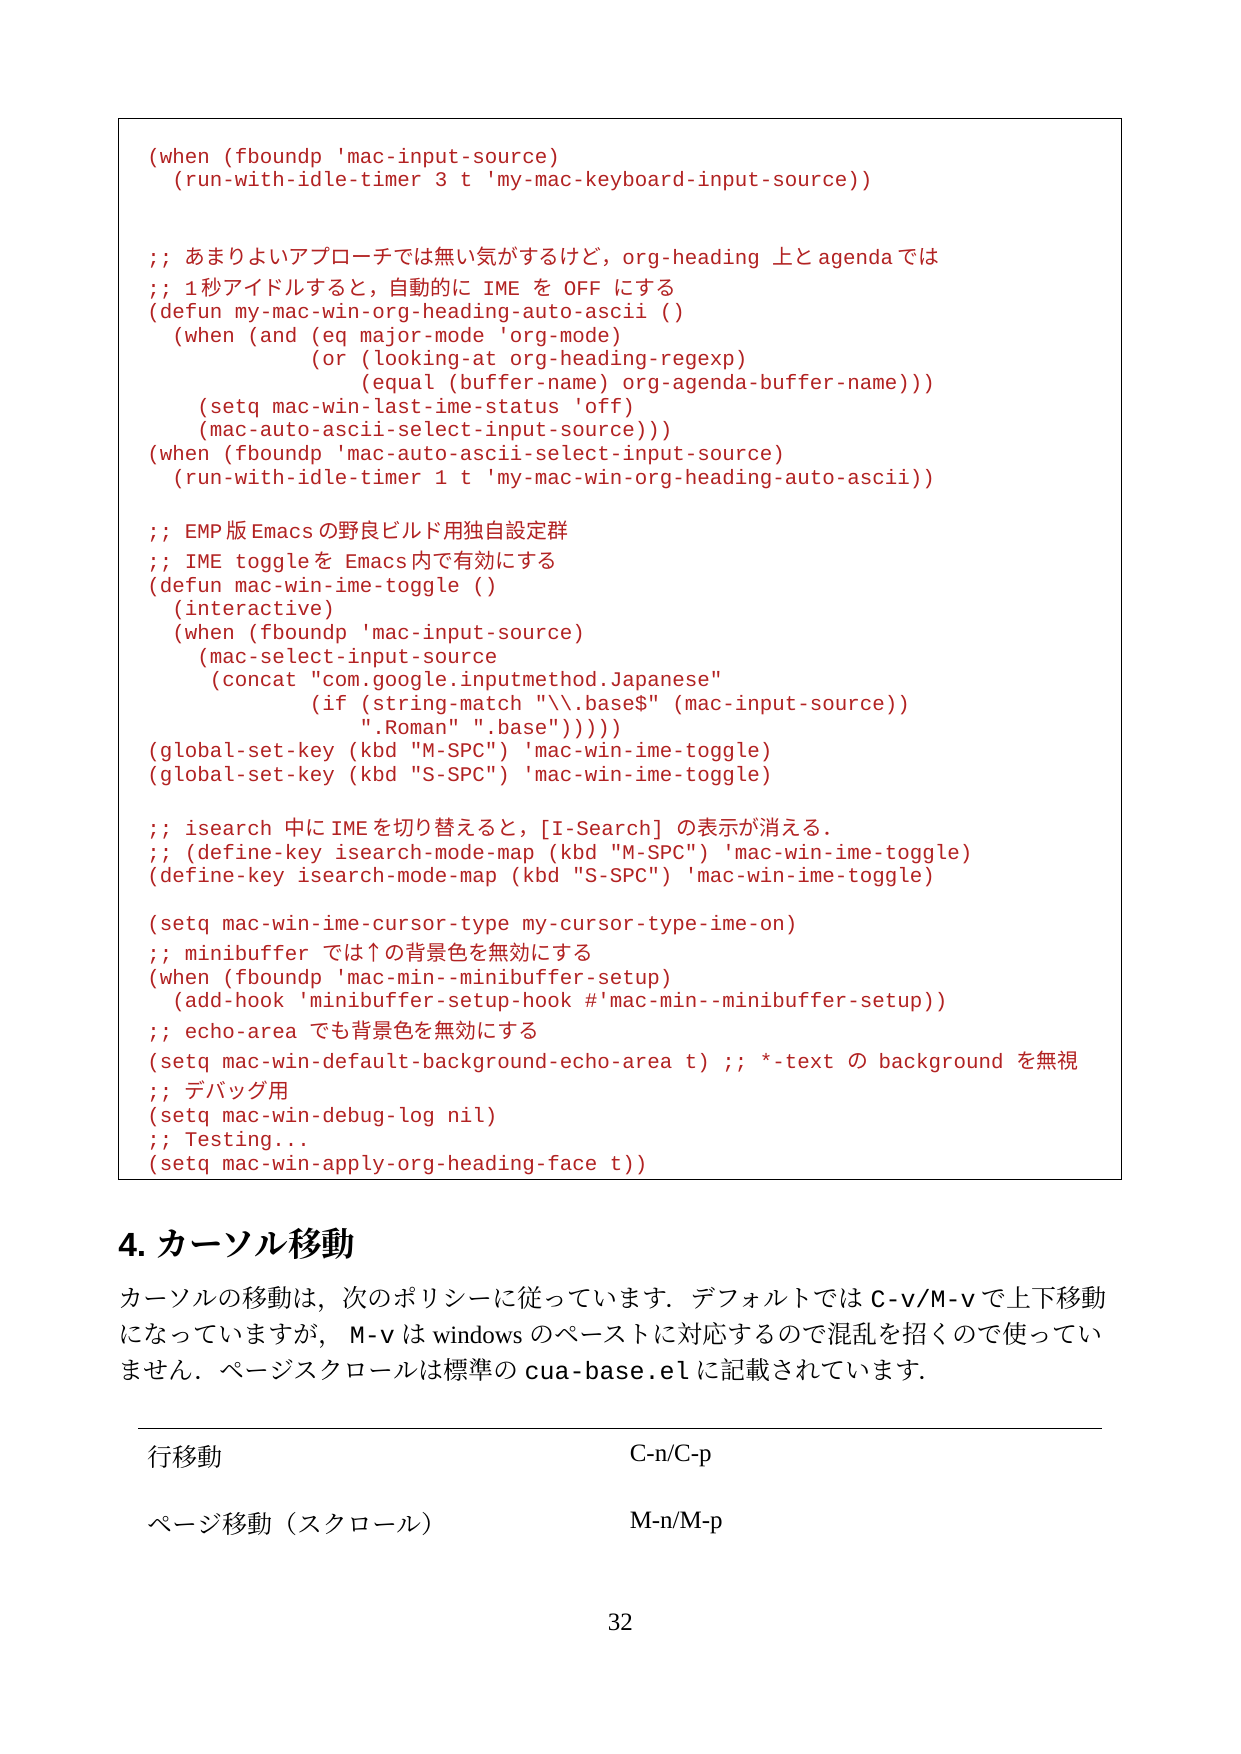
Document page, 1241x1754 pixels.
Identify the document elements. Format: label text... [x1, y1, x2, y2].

text ".Roman" ".base"))))) [119, 713, 1121, 736]
text (define-key isearch-mode-map (kbd "S-SPC") 'mac-win-ime-toggle) [119, 861, 1121, 885]
text (run-with-idle-timer 1 t 'my-mac-win-org-heading-auto-ascii)) [119, 463, 1121, 486]
text (if (string-match "\\.base$" (mac-input-source)) [119, 689, 1121, 713]
text (run-with-idle-timer 3 t 'my-mac-keyboard-input-source)) [119, 165, 1121, 189]
text ;; EMP版Emacsの野良ビルド用独自設定群 [119, 510, 1121, 540]
text ;; isearch 中にIMEを切り替えると，[I-Search] の表示が消える． [119, 807, 1121, 838]
text (equal (buffer-name) org-agenda-buffer-name))) [119, 368, 1121, 392]
text (add-hook 'minibuffer-setup-hook #'mac-min--minibuffer-setup)) [119, 986, 1121, 1010]
text (when (fboundp 'mac-auto-ascii-select-input-source) [119, 439, 1121, 463]
text ;; (define-key isearch-mode-map (kbd "M-SPC") 'mac-win-ime-toggle) [119, 838, 1121, 861]
text (setq mac-win-apply-org-heading-face t)) [119, 1148, 1121, 1179]
text ;; あまりよいアプローチでは無い気がするけど，org-heading 上とagendaでは [119, 236, 1121, 267]
text (mac-auto-ascii-select-input-source))) [119, 415, 1121, 439]
text (when (fboundp 'mac-input-source) [119, 618, 1121, 642]
text (global-set-key (kbd "M-SPC") 'mac-win-ime-toggle) [119, 736, 1121, 760]
text (global-set-key (kbd "S-SPC") 'mac-win-ime-toggle) [119, 760, 1121, 784]
text カーソルの移動は，次のポリシーに従っています．デフォルトでは C-v/M-v で上下移動になっていますが， M-v は windows のペーストに対応するので混乱を招くので使っていません．ページスクロールは標準の cua-base.el に記載されています． [118, 1278, 1122, 1416]
text ;; IME toggleを Emacs内で有効にする [119, 540, 1121, 571]
text (defun my-mac-win-org-heading-auto-ascii () [119, 297, 1121, 321]
text (mac-select-input-source [119, 642, 1121, 665]
text (interactive) [119, 594, 1121, 618]
subtitle カーソル移動 [118, 1217, 1122, 1266]
text ;; minibuffer では↑の背景色を無効にする [119, 932, 1121, 963]
text (when (and (eq major-mode 'org-mode) [119, 321, 1121, 344]
text (setq mac-win-default-background-echo-area t) ;; *-text の background を無視 [119, 1040, 1121, 1071]
text (or (looking-at org-heading-regexp) [119, 344, 1121, 368]
text (setq mac-win-debug-log nil) [119, 1101, 1121, 1125]
table_header C-n/C-p [620, 1429, 1102, 1496]
text (defun mac-win-ime-toggle () [119, 571, 1121, 594]
table_header 行移動 [138, 1429, 620, 1496]
table_cell ページ移動（スクロール） [138, 1496, 620, 1563]
table_cell M-n/M-p [620, 1496, 1102, 1563]
text ;; デバッグ用 [119, 1071, 1121, 1101]
text ;; 1秒アイドルすると，自動的に IME を OFF にする [119, 267, 1121, 297]
text (concat "com.google.inputmethod.Japanese" [119, 665, 1121, 689]
text ;; Testing... [119, 1125, 1121, 1148]
text (when (fboundp 'mac-min--minibuffer-setup) [119, 963, 1121, 986]
text (setq mac-win-ime-cursor-type my-cursor-type-ime-on) [119, 909, 1121, 932]
text (when (fboundp 'mac-input-source) [119, 142, 1121, 165]
text (setq mac-win-last-ime-status 'off) [119, 392, 1121, 415]
text ;; echo-area でも背景色を無効にする [119, 1010, 1121, 1040]
